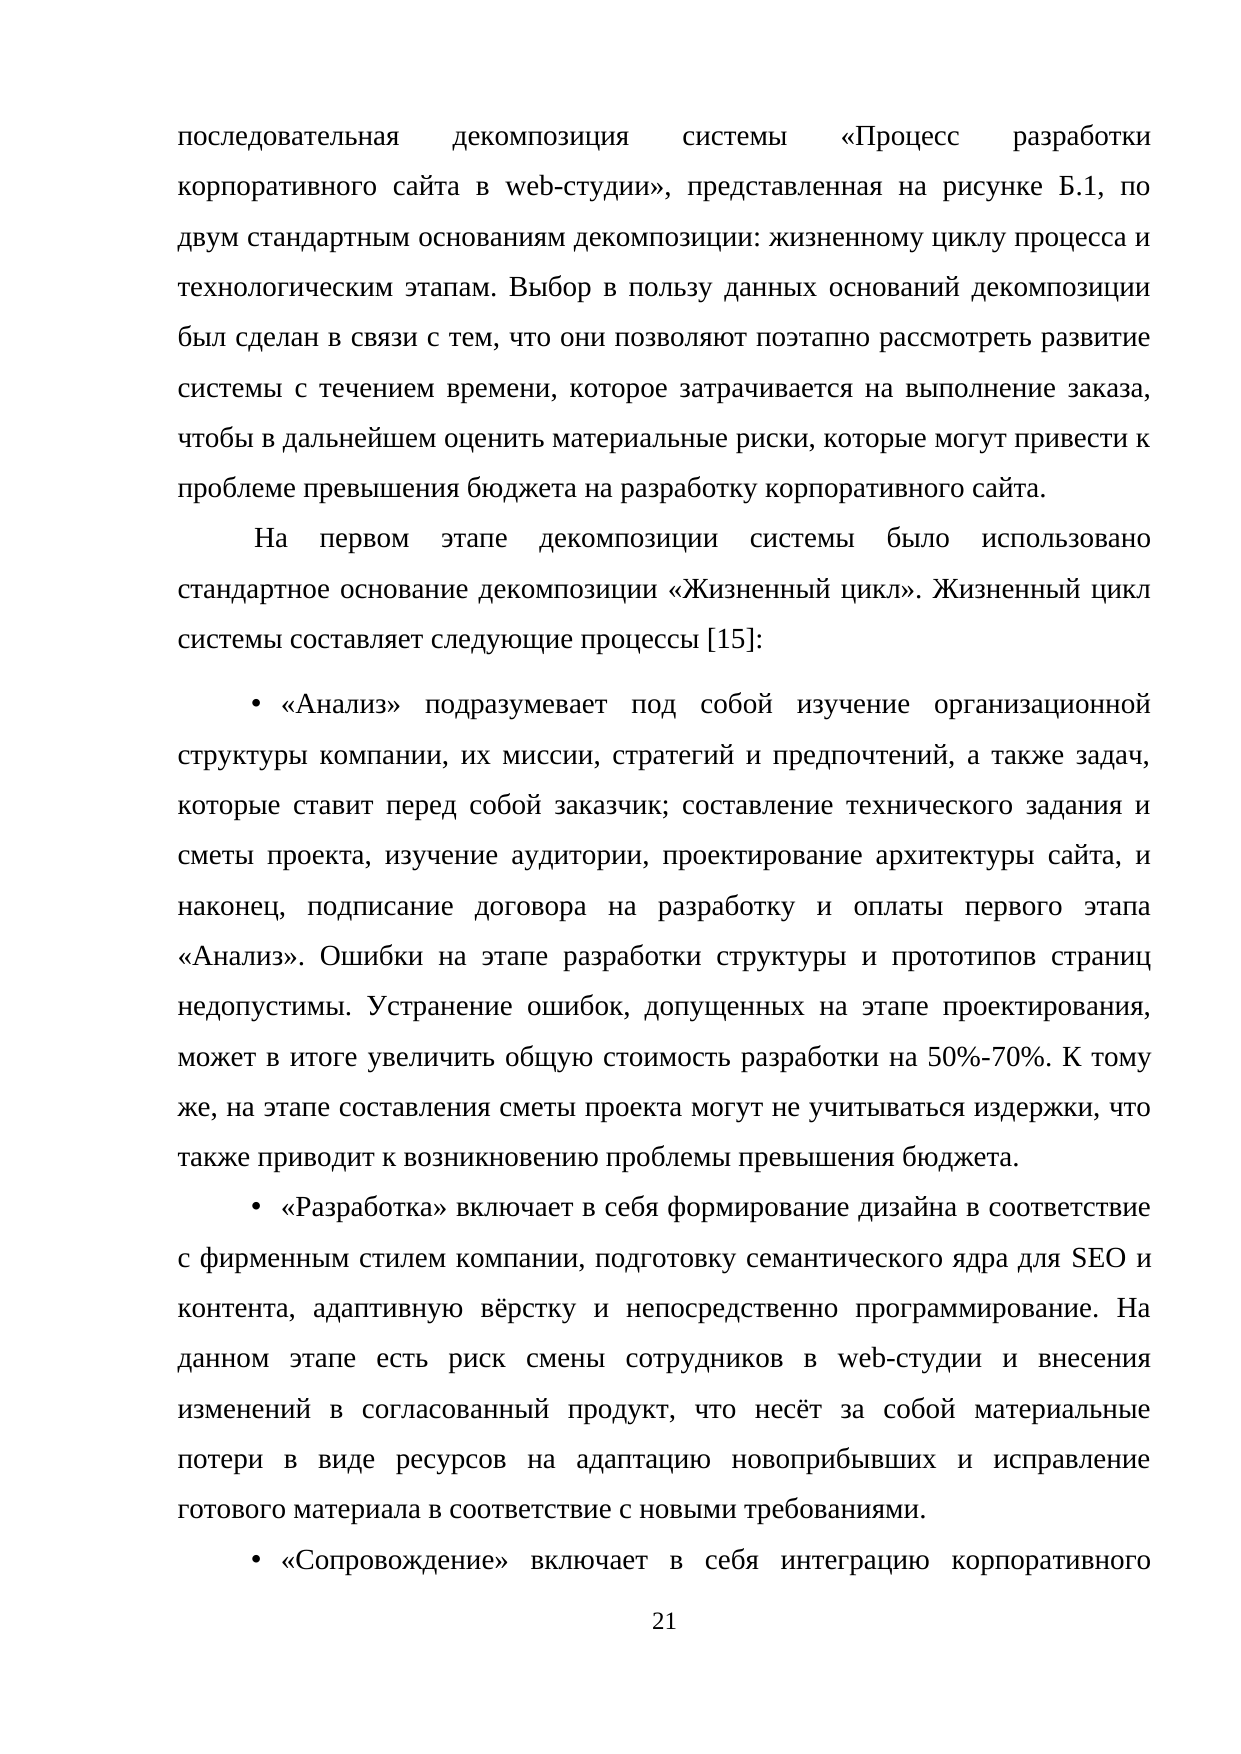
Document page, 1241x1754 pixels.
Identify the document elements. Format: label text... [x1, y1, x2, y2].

text На первом этапе декомпозиции системы было использовано стандартное основание декомпозиции «Жизненный цикл». Жизненный цикл системы составляет следующие процессы [15]: [177, 521, 1152, 655]
list «Разработка» включает в себя формирование дизайна в соответствие с фирменным стилем компании, подготовку семантического ядра для SEO и контента, адаптивную вёрстку и непосредственно программирование. На данном этапе есть риск смены сотрудников в web-студии и внесения изменений в согласованный продукт, что несёт за собой материальные потери в виде ресурсов на адаптацию новоприбывших и исправление готового материала в соответствие с новыми требованиями. [177, 1189, 1152, 1525]
list «Анализ» подразумевает под собой изучение организационной структуры компании, их миссии, стратегий и предпочтений, а также задач, которые ставит перед собой заказчик; составление технического задания и сметы проекта, изучение аудитории, проектирование архитектуры сайта, и наконец, подписание договора на разработку и оплаты первого этапа «Анализ». Ошибки на этапе разработки структуры и прототипов страниц недопустимы. Устранение ошибок, допущенных на этапе проектирования, может в итоге увеличить общую стоимость разработки на 50%-70%. К тому же, на этапе составления сметы проекта могут не учитываться издержки, что также приводит к возникновению проблемы превышения бюджета. [177, 686, 1152, 1173]
text последовательная декомпозиция системы «Процесс разработки корпоративного сайта в web-студии», представленная на рисунке Б.1, по двум стандартным основаниям декомпозиции: жизненному циклу процесса и технологическим этапам. Выбор в пользу данных оснований декомпозиции был сделан в связи с тем, что они позволяют поэтапно рассмотреть развитие системы с течением времени, которое затрачивается на выполнение заказа, чтобы в дальнейшем оценить материальные риски, которые могут привести к проблеме превышения бюджета на разработку корпоративного сайта. [177, 118, 1152, 504]
list «Сопровождение» включает в себя интеграцию корпоративного [177, 1542, 1152, 1576]
